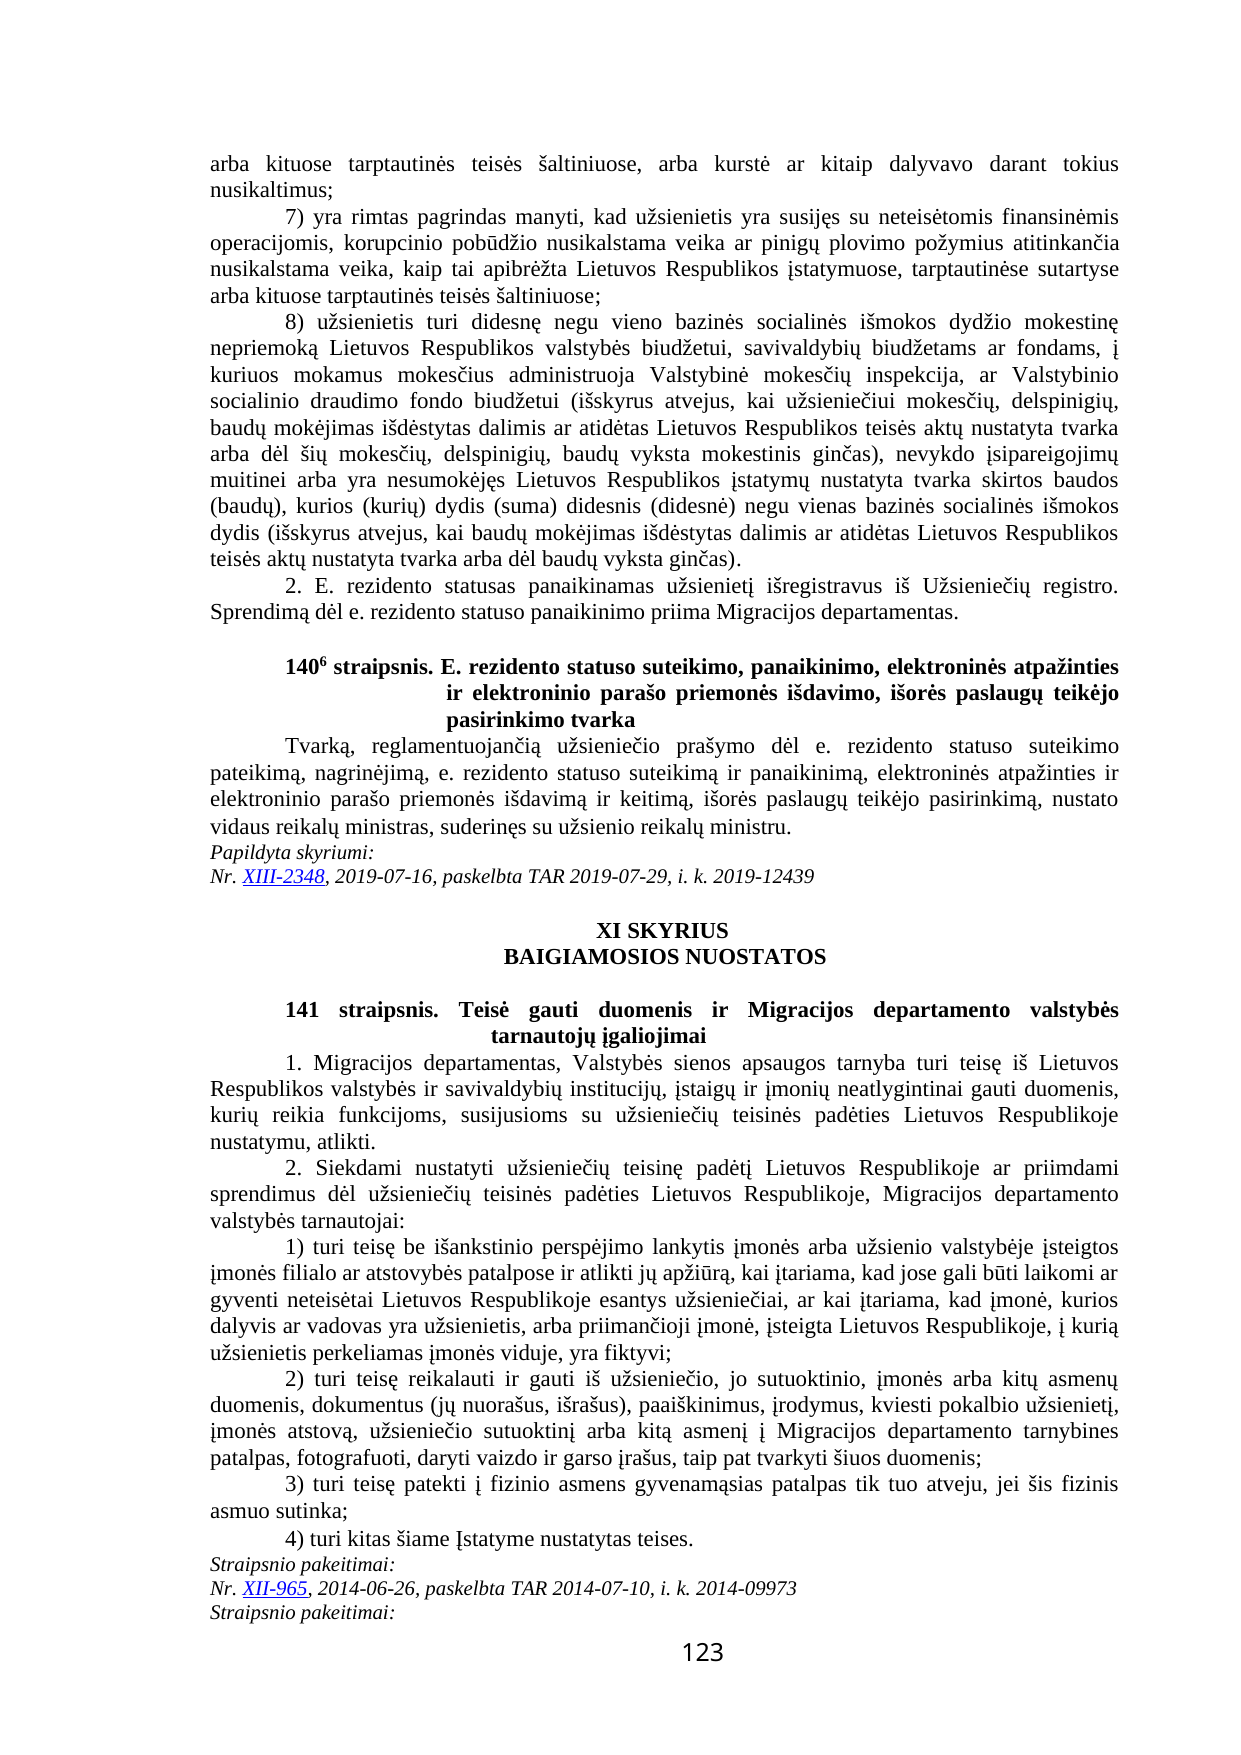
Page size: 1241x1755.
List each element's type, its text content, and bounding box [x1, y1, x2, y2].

text Tvarką, reglamentuojančią užsieniečio prašymo dėl e. rezidento statuso suteikimo pateikimą, nagrinėjimą, e. rezidento statuso suteikimą ir panaikinimą, elektroninės atpažinties ir elektroninio parašo priemonės išdavimą ir keitimą, išorės paslaugų teikėjo pasirinkimą, nustato vidaus reikalų ministras, suderinęs su užsienio reikalų ministru. [210, 732, 1120, 840]
text XI SKYRIUS [210, 917, 1120, 943]
text Straipsnio pakeitimai: [210, 1600, 1120, 1624]
text 1406 straipsnis. E. rezidento statuso suteikimo, panaikinimo, elektroninės atpažinties ir elektroninio parašo priemonės išdavimo, išorės paslaugų teikėjo pasirinkimo tvarka [285, 653, 1120, 732]
text 2) turi teisę reikalauti ir gauti iš užsieniečio, jo sutuoktinio, įmonės arba kitų asmenų duomenis, dokumentus (jų nuorašus, išrašus), paaiškinimus, įrodymus, kviesti pokalbio užsienietį, įmonės atstovą, užsieniečio sutuoktinį arba kitą asmenį į Migracijos departamento tarnybines patalpas, fotografuoti, daryti vaizdo ir garso įrašus, taip pat tvarkyti šiuos duomenis; [210, 1365, 1120, 1470]
text Papildyta skyriumi: [210, 840, 1120, 864]
text 8) užsienietis turi didesnę negu vieno bazinės socialinės išmokos dydžio mokestinę nepriemoką Lietuvos Respublikos valstybės biudžetui, savivaldybių biudžetams ar fondams, į kuriuos mokamus mokesčius administruoja Valstybinė mokesčių inspekcija, ar Valstybinio socialinio draudimo fondo biudžetui (išskyrus atvejus, kai užsieniečiui mokesčių, delspinigių, baudų mokėjimas išdėstytas dalimis ar atidėtas Lietuvos Respublikos teisės aktų nustatyta tvarka arba dėl šių mokesčių, delspinigių, baudų vyksta mokestinis ginčas), nevykdo įsipareigojimų muitinei arba yra nesumokėjęs Lietuvos Respublikos įstatymų nustatyta tvarka skirtos baudos (baudų), kurios (kurių) dydis (suma) didesnis (didesnė) negu vienas bazinės socialinės išmokos dydis (išskyrus atvejus, kai baudų mokėjimas išdėstytas dalimis ar atidėtas Lietuvos Respublikos teisės aktų nustatyta tvarka arba dėl baudų vyksta ginčas). [210, 308, 1120, 572]
text 1. Migracijos departamentas, Valstybės sienos apsaugos tarnyba turi teisę iš Lietuvos Respublikos valstybės ir savivaldybių institucijų, įstaigų ir įmonių neatlygintinai gauti duomenis, kurių reikia funkcijoms, susijusioms su užsieniečių teisinės padėties Lietuvos Respublikoje nustatymu, atlikti. [210, 1049, 1120, 1154]
text 1) turi teisę be išankstinio perspėjimo lankytis įmonės arba užsienio valstybėje įsteigtos įmonės filialo ar atstovybės patalpose ir atlikti jų apžiūrą, kai įtariama, kad jose gali būti laikomi ar gyventi neteisėtai Lietuvos Respublikoje esantys užsieniečiai, ar kai įtariama, kad įmonė, kurios dalyvis ar vadovas yra užsienietis, arba priimančioji įmonė, įsteigta Lietuvos Respublikoje, į kurią užsienietis perkeliamas įmonės viduje, yra fiktyvi; [210, 1233, 1120, 1365]
text 7) yra rimtas pagrindas manyti, kad užsienietis yra susijęs su neteisėtomis finansinėmis operacijomis, korupcinio pobūdžio nusikalstama veika ar pinigų plovimo požymius atitinkančia nusikalstama veika, kaip tai apibrėžta Lietuvos Respublikos įstatymuose, tarptautinėse sutartyse arba kituose tarptautinės teisės šaltiniuose; [210, 203, 1120, 308]
text 2. Siekdami nustatyti užsieniečių teisinę padėtį Lietuvos Respublikoje ar priimdami sprendimus dėl užsieniečių teisinės padėties Lietuvos Respublikoje, Migracijos departamento valstybės tarnautojai: [210, 1154, 1120, 1233]
text 3) turi teisę patekti į fizinio asmens gyvenamąsias patalpas tik tuo atveju, jei šis fizinis asmuo sutinka; [210, 1470, 1120, 1523]
text 2. E. rezidento statusas panaikinamas užsienietį išregistravus iš Užsieniečių registro. Sprendimą dėl e. rezidento statuso panaikinimo priima Migracijos departamentas. [210, 572, 1120, 624]
text Straipsnio pakeitimai: [210, 1552, 1120, 1576]
text 4) turi kitas šiame Įstatyme nustatytas teises. [210, 1523, 1120, 1552]
text BAIGIAMOSIOS NUOSTATOS [210, 943, 1120, 969]
text Nr. XII-965, 2014-06-26, paskelbta TAR 2014-07-10, i. k. 2014-09973 [210, 1576, 1120, 1600]
text 141 straipsnis. Teisė gauti duomenis ir Migracijos departamento valstybės tarnautojų įgaliojimai [285, 996, 1120, 1049]
text arba kituose tarptautinės teisės šaltiniuose, arba kurstė ar kitaip dalyvavo darant tokius nusikaltimus; [210, 150, 1120, 203]
text Nr. XIII-2348, 2019-07-16, paskelbta TAR 2019-07-29, i. k. 2019-12439 [210, 864, 1120, 888]
